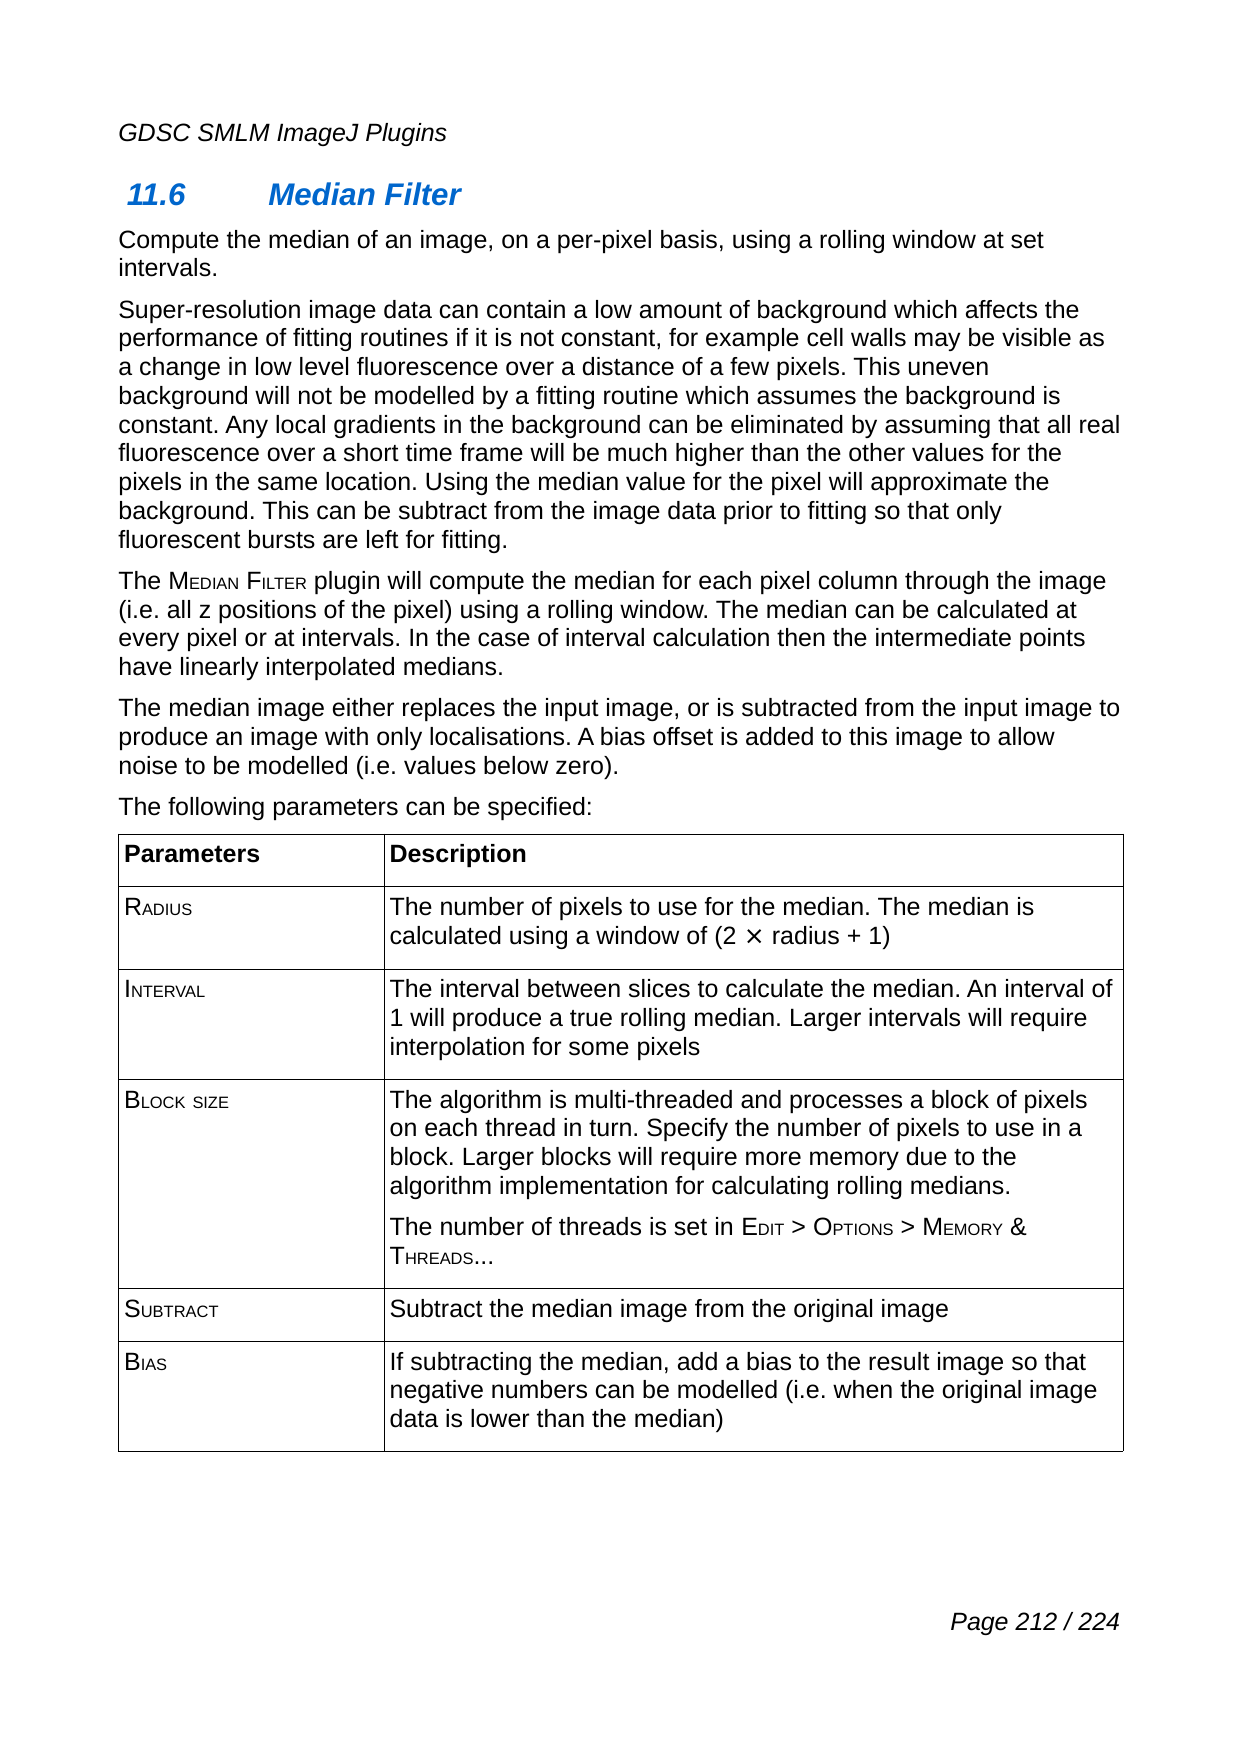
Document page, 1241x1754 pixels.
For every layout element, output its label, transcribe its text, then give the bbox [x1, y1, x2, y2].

table_cell The interval between slices to calculate the median. An interval of 1 will produce a true rolling median. Larger intervals will require interpolation for some pixels [385, 970, 1123, 1079]
table_cell Subtract the median image from the original image [385, 1289, 1123, 1341]
table_cell Block size [119, 1080, 384, 1288]
table_header Description [385, 835, 1123, 886]
text Super-resolution image data can contain a low amount of background which affects the performance of fitting routines if it is not constant, for example cell walls may be visible as a change in low level fluorescence over a distance of a few pixels. This uneven background will not be modelled by a fitting routine which assumes the background is constant. Any local gradients in the background can be eliminated by assuming that all real fluorescence over a short time frame will be much higher than the other values for the pixels in the same location. Using the median value for the pixel will approximate the background. This can be subtract from the image data prior to fitting so that only fluorescent bursts are left for fitting. [118, 295, 1122, 553]
table_cell Bias [119, 1342, 384, 1451]
table_cell The number of pixels to use for the median. The median is calculated using a window of (2 × radius + 1) [385, 887, 1123, 968]
table_header Parameters [119, 835, 384, 886]
table_cell Subtract [119, 1289, 384, 1341]
table_cell Radius [119, 887, 384, 968]
table_cell If subtracting the median, add a bias to the result image so that negative numbers can be modelled (i.e. when the original image data is lower than the median) [385, 1342, 1123, 1451]
text Compute the median of an image, on a per-pixel basis, using a rolling window at set intervals. [118, 225, 1122, 282]
text The Median Filter plugin will compute the median for each pixel column through the image (i.e. all z positions of the pixel) using a rolling window. The median can be calculated at every pixel or at intervals. In the case of interval calculation then the intermediate points have linearly interpolated medians. [118, 566, 1122, 681]
text The following parameters can be specified: [118, 792, 1122, 821]
table_cell Interval [119, 970, 384, 1079]
text The median image either replaces the input image, or is subtracted from the input image to produce an image with only localisations. A bias offset is added to this image to allow noise to be modelled (i.e. values below zero). [118, 693, 1122, 780]
table_cell The algorithm is multi-threaded and processes a block of pixels on each thread in turn. Specify the number of pixels to use in a block. Larger blocks will require more memory due to the algorithm implementation for calculating rolling medians. The number of threads is set in Edit > Options > Memory & Threads... [385, 1080, 1123, 1288]
subtitle Median Filter [118, 176, 1122, 212]
